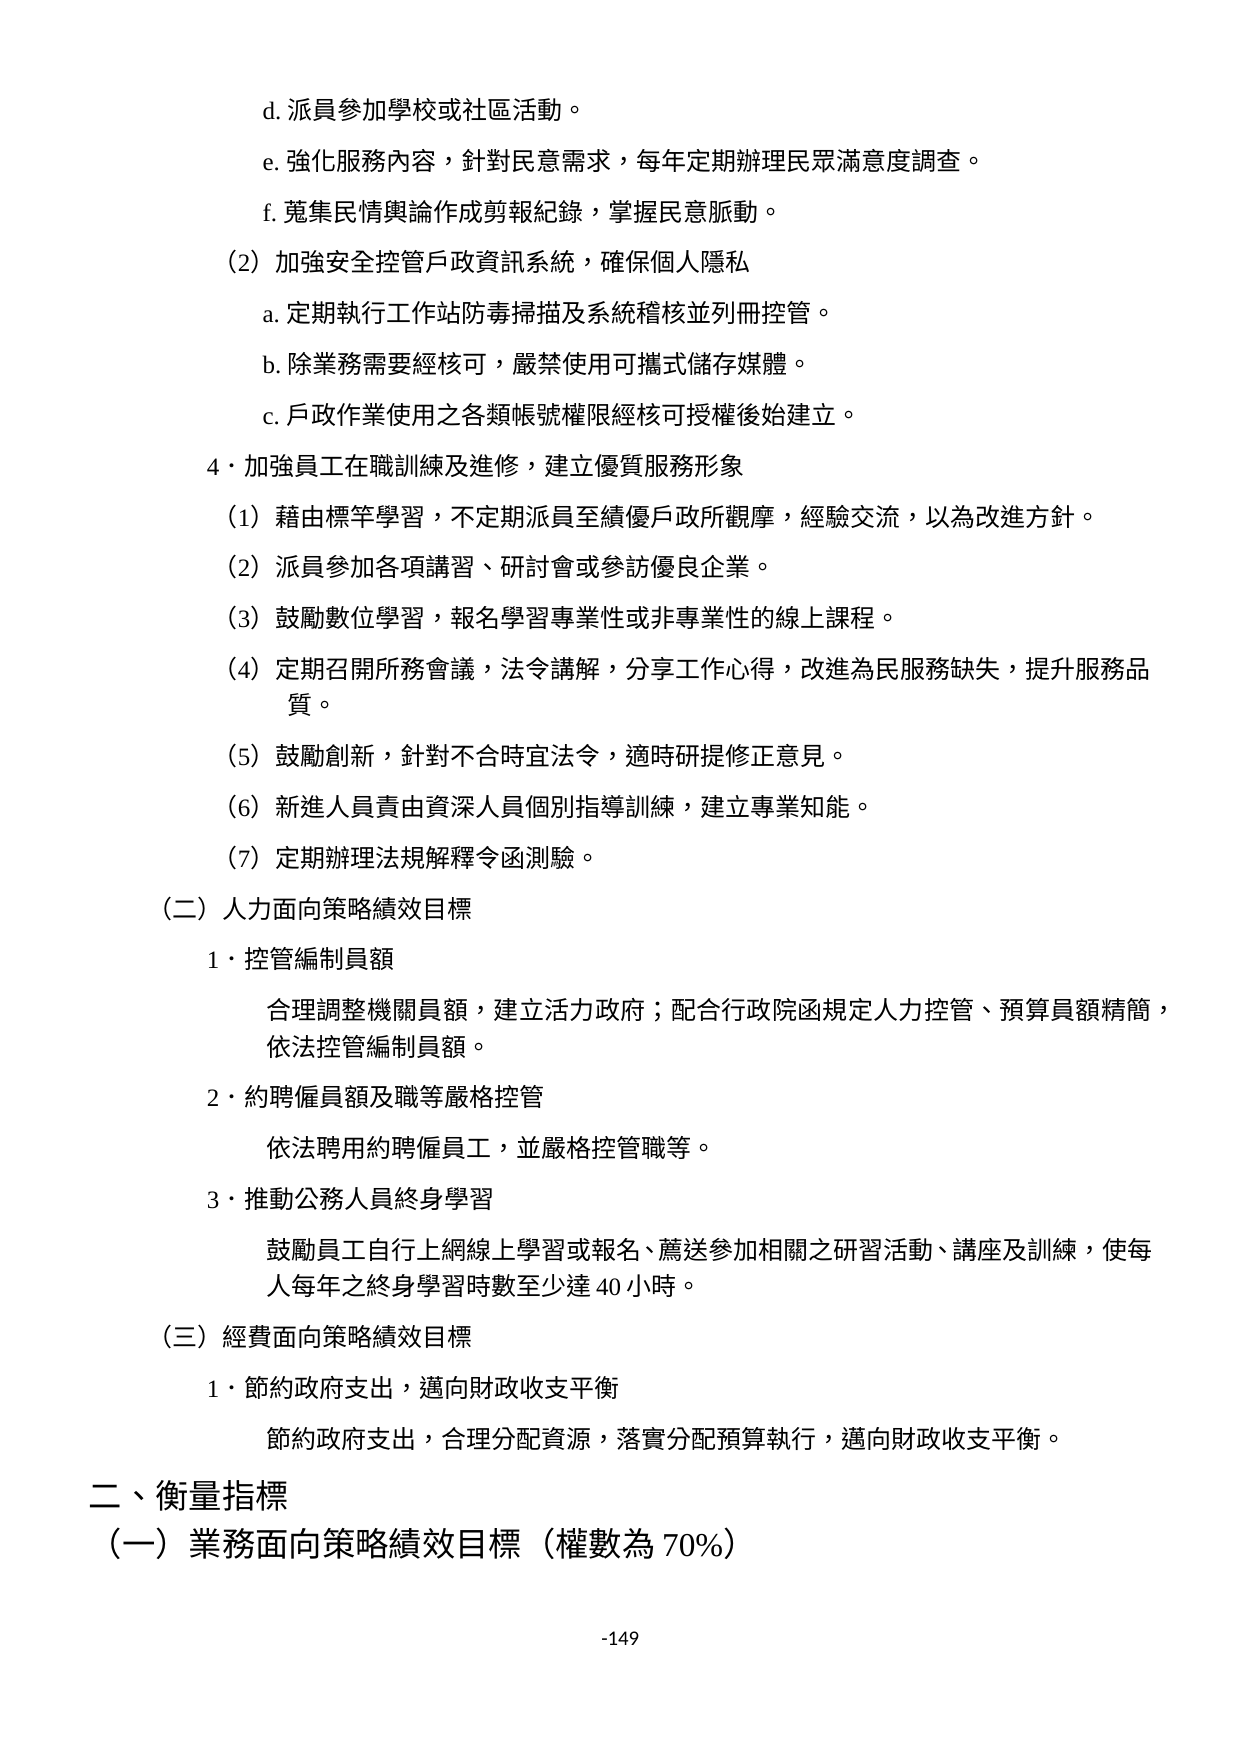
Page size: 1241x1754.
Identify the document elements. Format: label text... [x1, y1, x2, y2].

list 鼓勵創新，針對不合時宜法令，適時研提修正意見。 [213, 737, 1152, 773]
list 除業務需要經核可，嚴禁使用可攜式儲存媒體。 [262, 344, 1152, 381]
text 合理調整機關員額，建立活力政府；配合行政院函規定人力控管、預算員額精簡，依法控管編制員額。 [266, 991, 1152, 1063]
list 控管編制員額 [207, 940, 1152, 976]
text （一）業務面向策略績效目標（權數為70%） [88, 1518, 1152, 1566]
list 定期執行工作站防毒掃描及系統稽核並列冊控管。 [262, 294, 1152, 330]
text 依法聘用約聘僱員工，並嚴格控管職等。 [266, 1129, 1152, 1165]
list 鼓勵數位學習，報名學習專業性或非專業性的線上課程。 [213, 599, 1152, 635]
list 派員參加學校或社區活動。 [262, 90, 1152, 127]
text 鼓勵員工自行上網線上學習或報名、薦送參加相關之研習活動、講座及訓練，使每人每年之終身學習時數至少達40小時。 [266, 1230, 1152, 1303]
list 強化服務內容，針對民意需求，每年定期辦理民眾滿意度調查。 [262, 141, 1152, 177]
list 約聘僱員額及職等嚴格控管 [207, 1078, 1152, 1114]
list 定期召開所務會議，法令講解，分享工作心得，改進為民服務缺失，提升服務品質。 [213, 649, 1152, 722]
text （二）人力面向策略績效目標 [148, 889, 1152, 925]
list 定期辦理法規解釋令函測驗。 [213, 838, 1152, 874]
list 蒐集民情輿論作成剪報紀錄，掌握民意脈動。 [262, 192, 1152, 228]
list 新進人員責由資深人員個別指導訓練，建立專業知能。 [213, 787, 1152, 824]
list 加強員工在職訓練及進修，建立優質服務形象 [207, 446, 1152, 482]
list 戶政作業使用之各類帳號權限經核可授權後始建立。 [262, 395, 1152, 432]
text 二、衡量指標 [88, 1470, 1152, 1518]
list 藉由標竿學習，不定期派員至績優戶政所觀摩，經驗交流，以為改進方針。 [213, 497, 1152, 533]
text （三）經費面向策略績效目標 [148, 1317, 1152, 1354]
list 加強安全控管戶政資訊系統，確保個人隱私 [213, 243, 1152, 279]
list 派員參加各項講習、研討會或參訪優良企業。 [213, 548, 1152, 584]
text 節約政府支出，合理分配資源，落實分配預算執行，邁向財政收支平衡。 [266, 1419, 1152, 1455]
list 節約政府支出，邁向財政收支平衡 [207, 1368, 1152, 1404]
list 推動公務人員終身學習 [207, 1179, 1152, 1216]
